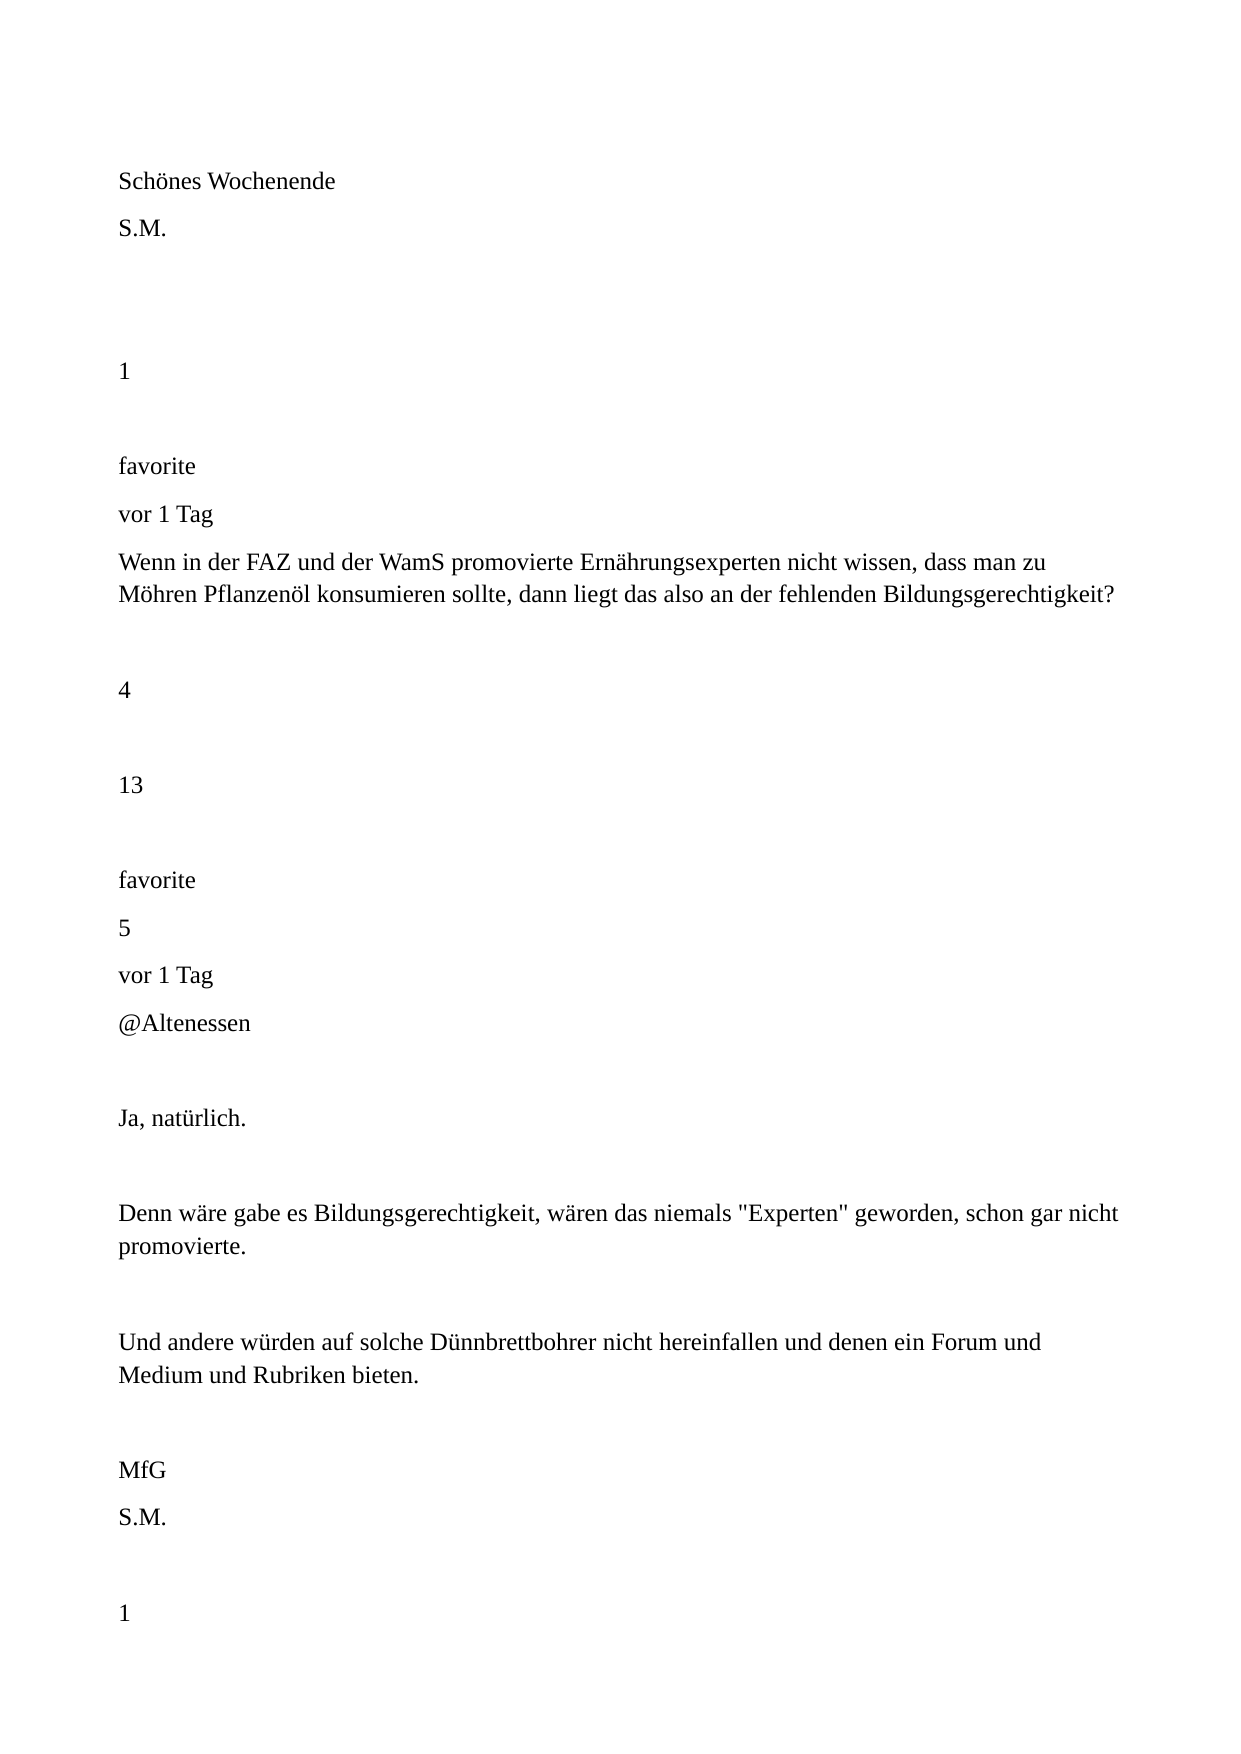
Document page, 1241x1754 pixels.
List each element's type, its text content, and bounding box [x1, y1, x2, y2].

text 13 [118, 770, 1122, 799]
text Ja, natürlich. [118, 1103, 1122, 1132]
text 5 [118, 913, 1122, 942]
text MfG [118, 1455, 1122, 1484]
text favorite [118, 865, 1122, 894]
text Denn wäre gabe es Bildungsgerechtigkeit, wären das niemals "Experten" geworden, schon gar nicht promovierte. [118, 1198, 1122, 1260]
text Und andere würden auf solche Dünnbrettbohrer nicht hereinfallen und denen ein Forum und Medium und Rubriken bieten. [118, 1327, 1122, 1388]
text @Altenessen [118, 1008, 1122, 1037]
text S.M. [118, 213, 1122, 242]
text 1 [118, 356, 1122, 385]
text 4 [118, 675, 1122, 703]
text Wenn in der FAZ und der WamS promovierte Ernährungsexperten nicht wissen, dass man zu Möhren Pflanzenöl konsumieren sollte, dann liegt das also an der fehlenden Bildungsgerechtigkeit? [118, 547, 1122, 608]
text vor 1 Tag [118, 960, 1122, 989]
text Schönes Wochenende [118, 166, 1122, 194]
text 1 [118, 1598, 1122, 1626]
text favorite [118, 451, 1122, 480]
text vor 1 Tag [118, 499, 1122, 528]
text S.M. [118, 1502, 1122, 1531]
